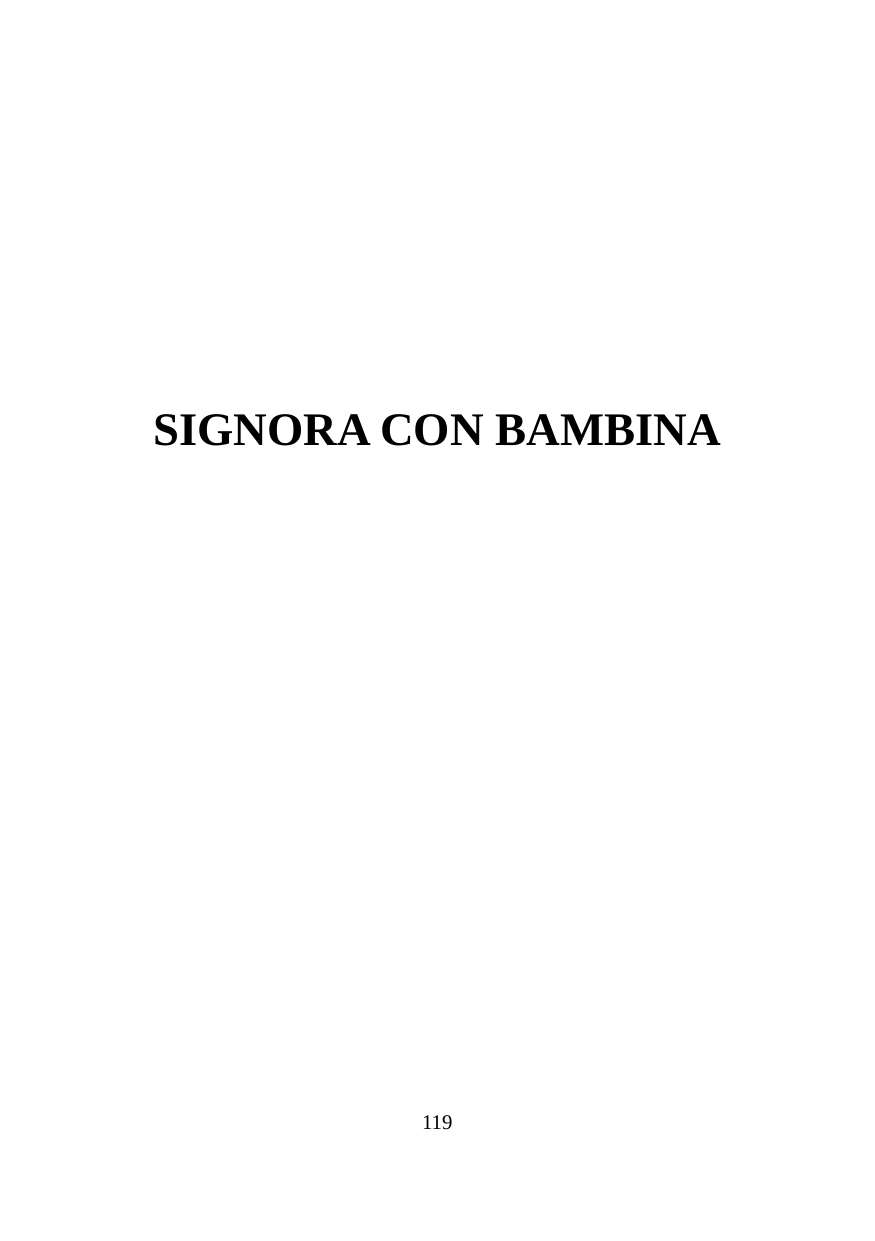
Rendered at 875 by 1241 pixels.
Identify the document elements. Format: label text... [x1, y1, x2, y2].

subtitle SIGNORA CON BAMBINA [106, 402, 768, 455]
